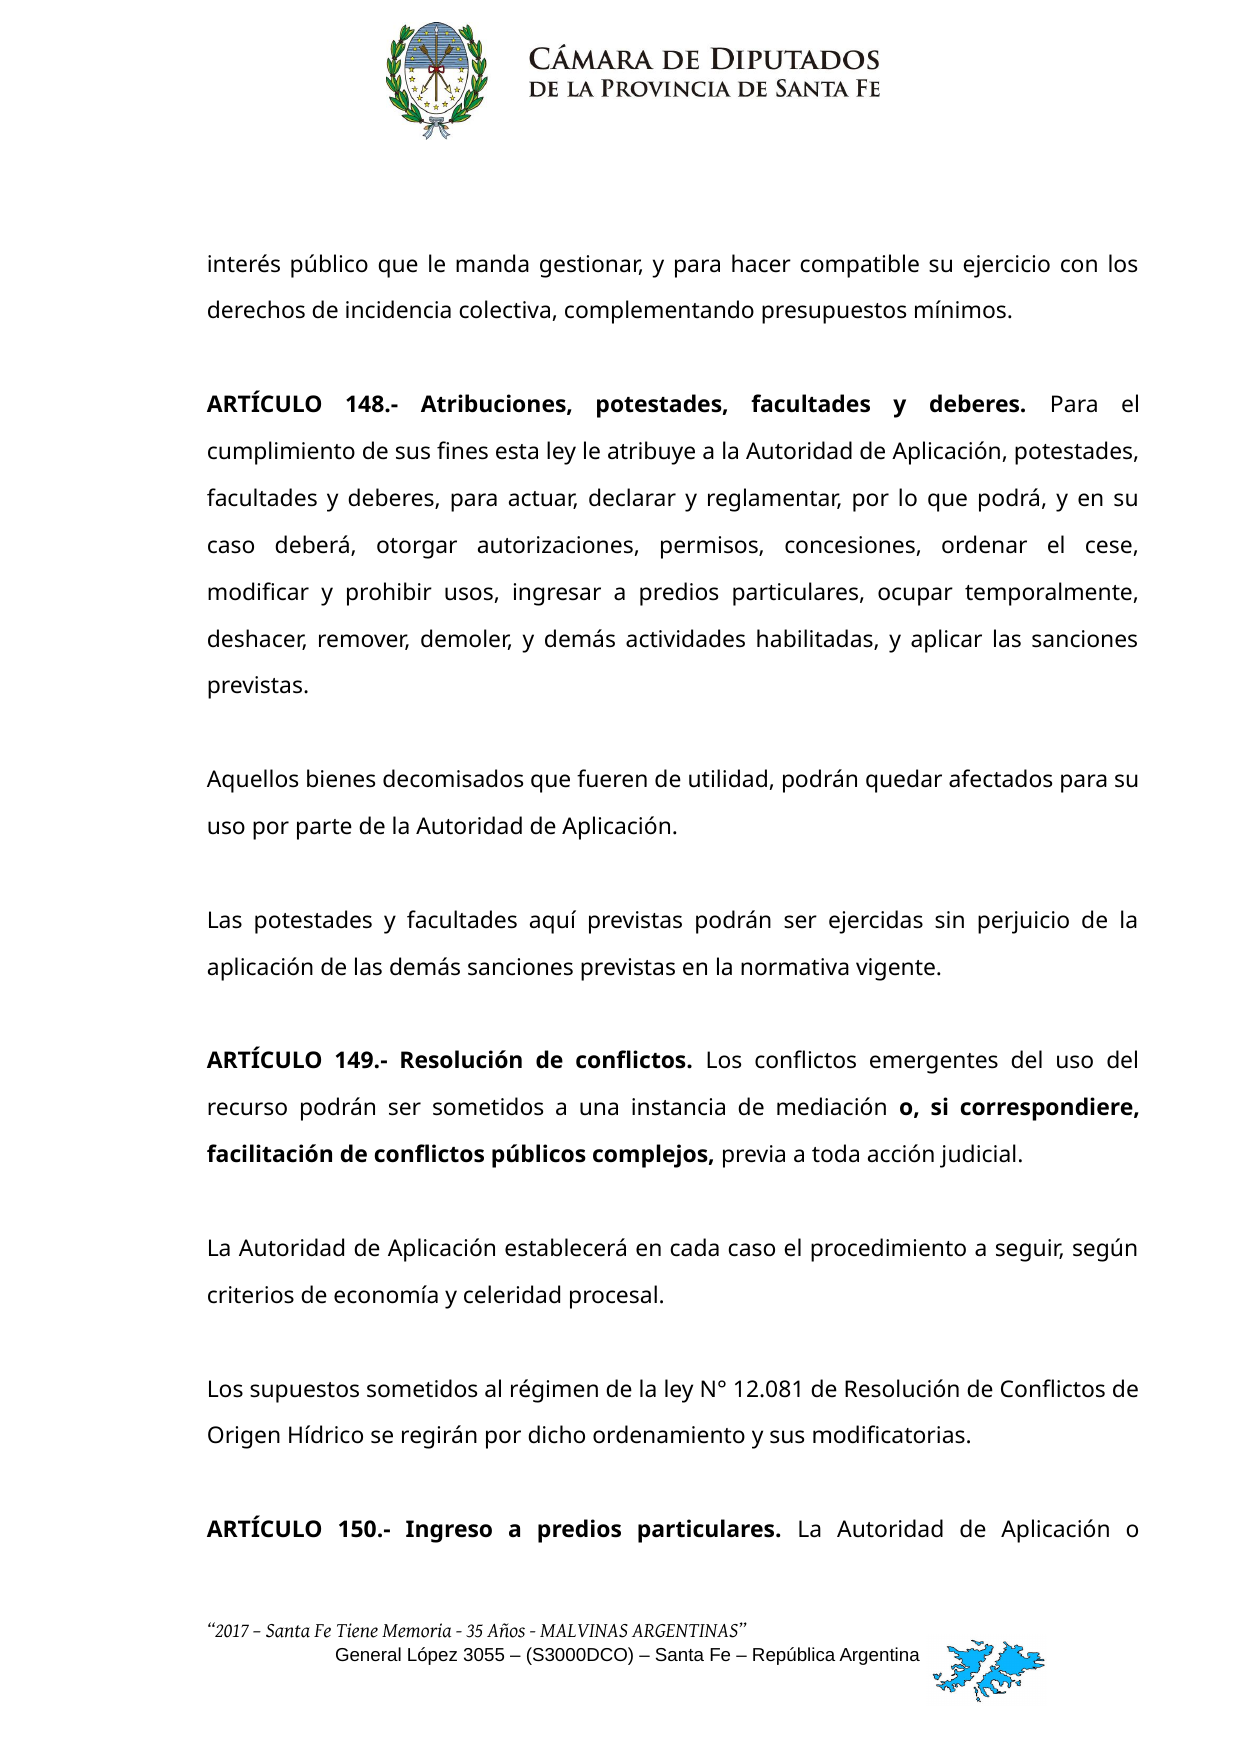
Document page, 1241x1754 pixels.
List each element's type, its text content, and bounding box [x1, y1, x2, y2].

text Los supuestos sometidos al régimen de la ley N° 12.081 de Resolución de Conflictos de Origen Hídrico se regirán por dicho ordenamiento y sus modificatorias. [207, 1372, 1140, 1451]
text ARTÍCULO 148.- Atribuciones, potestades, facultades y deberes. Para el cumplimiento de sus fines esta ley le atribuye a la Autoridad de Aplicación, potestades, facultades y deberes, para actuar, declarar y reglamentar, por lo que podrá, y en su caso deberá, otorgar autorizaciones, permisos, concesiones, ordenar el cese, modificar y prohibir usos, ingresar a predios particulares, ocupar temporalmente, deshacer, remover, demoler, y demás actividades habilitadas, y aplicar las sanciones previstas. [207, 388, 1140, 701]
text La Autoridad de Aplicación establecerá en cada caso el procedimiento a seguir, según criterios de economía y celeridad procesal. [207, 1232, 1140, 1310]
text Las potestades y facultades aquí previstas podrán ser ejercidas sin perjuicio de la aplicación de las demás sanciones previstas en la normativa vigente. [207, 904, 1140, 982]
picture [926, 1634, 1048, 1706]
text interés público que le manda gestionar, y para hacer compatible su ejercicio con los derechos de incidencia colectiva, complementando presupuestos mínimos. [207, 247, 1140, 326]
text Aquellos bienes decomisados que fueren de utilidad, podrán quedar afectados para su uso por parte de la Autoridad de Aplicación. [207, 763, 1140, 841]
text ARTÍCULO 149.- Resolución de conflictos. Los conflictos emergentes del uso del recurso podrán ser sometidos a una instancia de mediación o, si correspondiere, facilitación de conflictos públicos complejos, previa a toda acción judicial. [207, 1044, 1140, 1169]
picture [386, 22, 880, 144]
text ARTÍCULO 150.- Ingreso a predios particulares. La Autoridad de Aplicación o [207, 1513, 1140, 1544]
